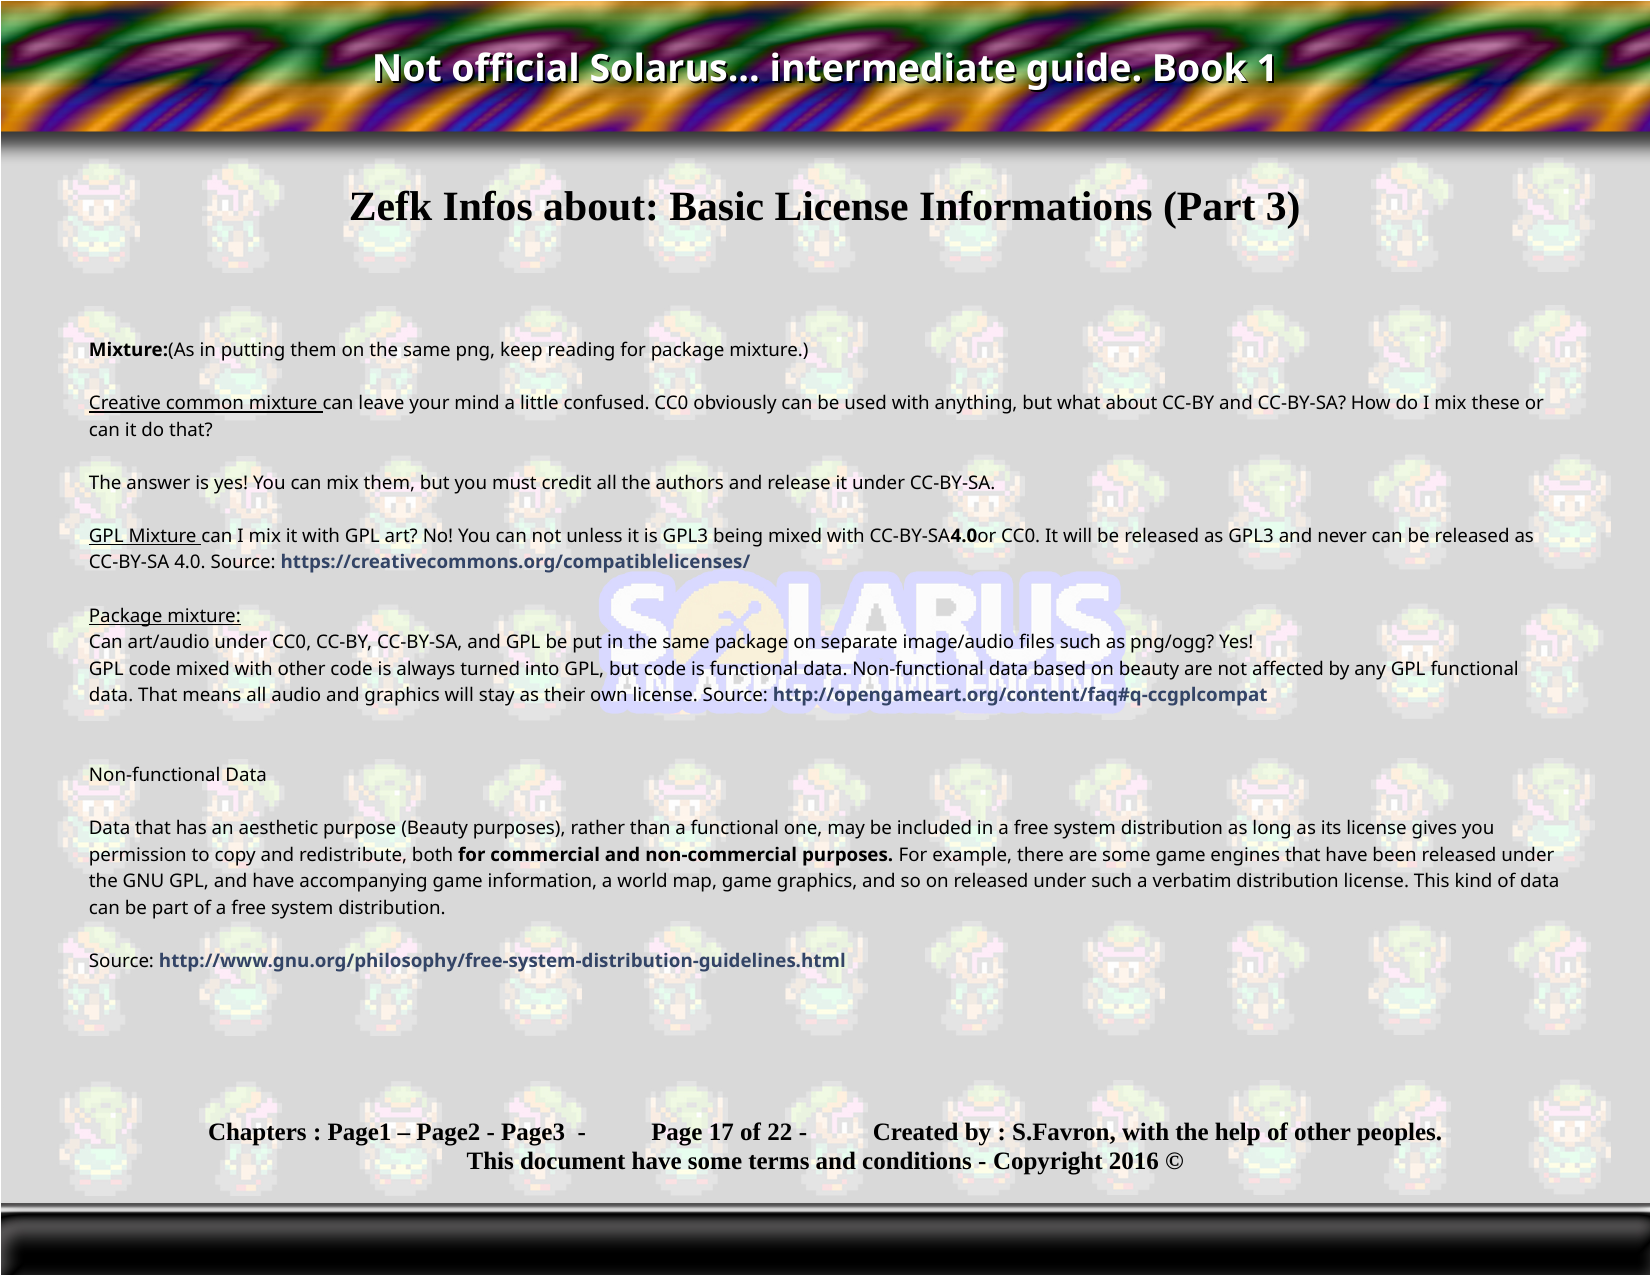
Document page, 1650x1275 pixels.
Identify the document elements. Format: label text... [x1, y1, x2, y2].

text Zefk Infos about: Basic License Informations (Part 3) [89, 181, 1561, 229]
picture [1, 1, 1650, 1275]
text Mixture:(As in putting them on the same png, keep reading for package mixture.) Creative common mixture can leave your mind a little confused. CC0 obviously can be used with anything, but what about CC-BY and CC-BY-SA? How do I mix these or can it do that? The answer is yes! You can mix them, but you must credit all the authors and release it under CC-BY-SA. GPL Mixture can I mix it with GPL art? No! You can not unless it is GPL3 being mixed with CC-BY-SA4.0or CC0. It will be released as GPL3 and never can be released as CC-BY-SA 4.0. Source: https://creativecommons.org/compatiblelicenses/ Package mixture: Can art/audio under CC0, CC-BY, CC-BY-SA, and GPL be put in the same package on separate image/audio files such as png/ogg? Yes! GPL code mixed with other code is always turned into GPL, but code is functional data. Non-functional data based on beauty are not affected by any GPL functional data. That means all audio and graphics will stay as their own license. Source: http://opengameart.org/content/faq#q-ccgplcompat Non-functional Data Data that has an aesthetic purpose (Beauty purposes), rather than a functional one, may be included in a free system distribution as long as its license gives you permission to copy and redistribute, both for commercial and non-commercial purposes. For example, there are some game engines that have been released under the GNU GPL, and have accompanying game information, a world map, game graphics, and so on released under such a verbatim distribution license. This kind of data can be part of a free system distribution. Source: http://www.gnu.org/philosophy/free-system-distribution-guidelines.html [89, 309, 1561, 1006]
